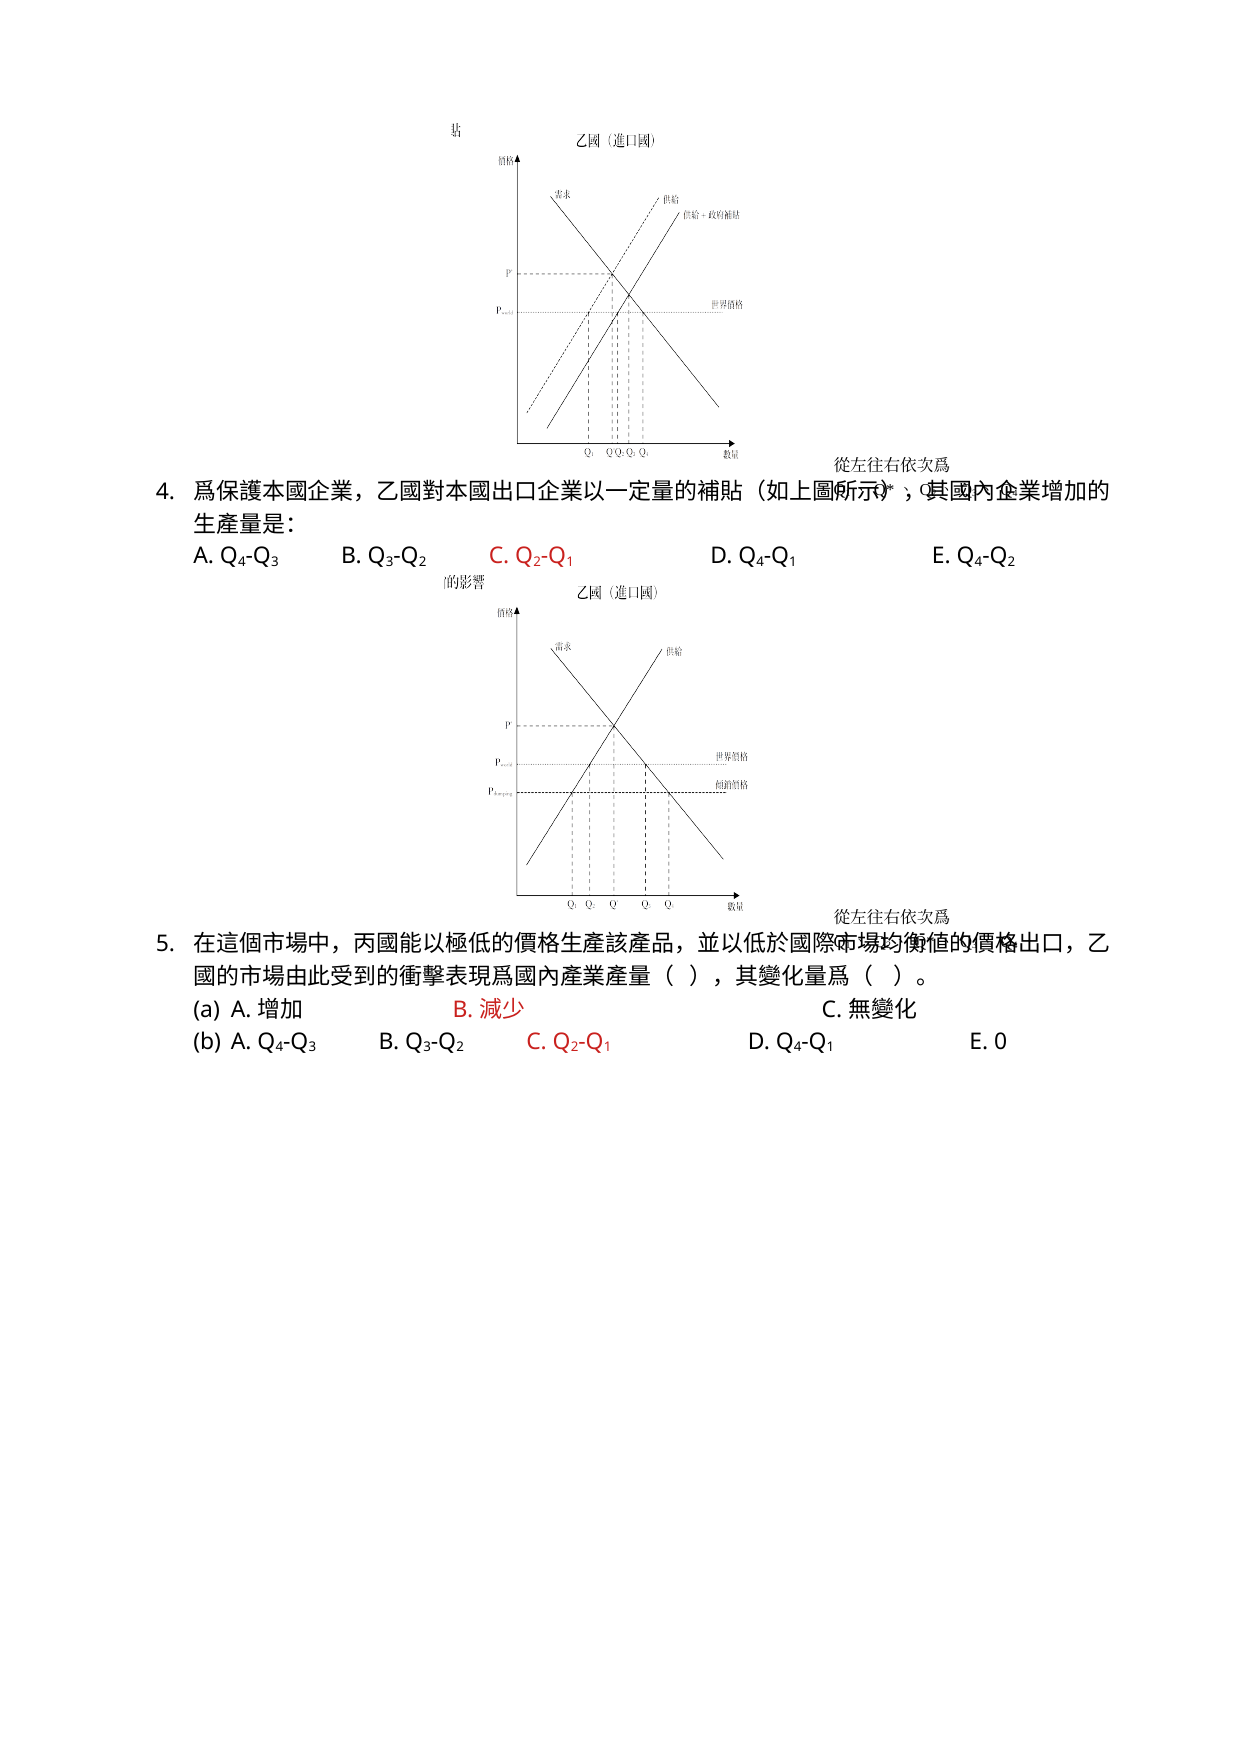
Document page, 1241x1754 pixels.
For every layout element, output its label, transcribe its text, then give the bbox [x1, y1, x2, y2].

picture [444, 570, 796, 925]
list A. Q4-Q3 B. Q3-Q2 C. Q2-Q1 D. Q4-Q1 E. Q4-Q2 [156, 539, 1122, 570]
list 爲保護本國企業，乙國對本國出口企業以一定量的補貼（如上圖所示），其國內企業增加的生產量是： [156, 473, 1122, 539]
list 在這個市場中，丙國能以極低的價格生產該產品，並以低於國際市場均衡値的價格出口，乙國的市場由此受到的衝擊表現爲國內產業產量（ ），其變化量爲（ ）。 [156, 925, 1122, 991]
list A. Q4-Q3 B. Q3-Q2 C. Q2-Q1 D. Q4-Q1 E. 0 [193, 1024, 1122, 1056]
picture [451, 118, 790, 473]
list A. 增加 B. 減少 C. 無變化 [193, 991, 1122, 1024]
